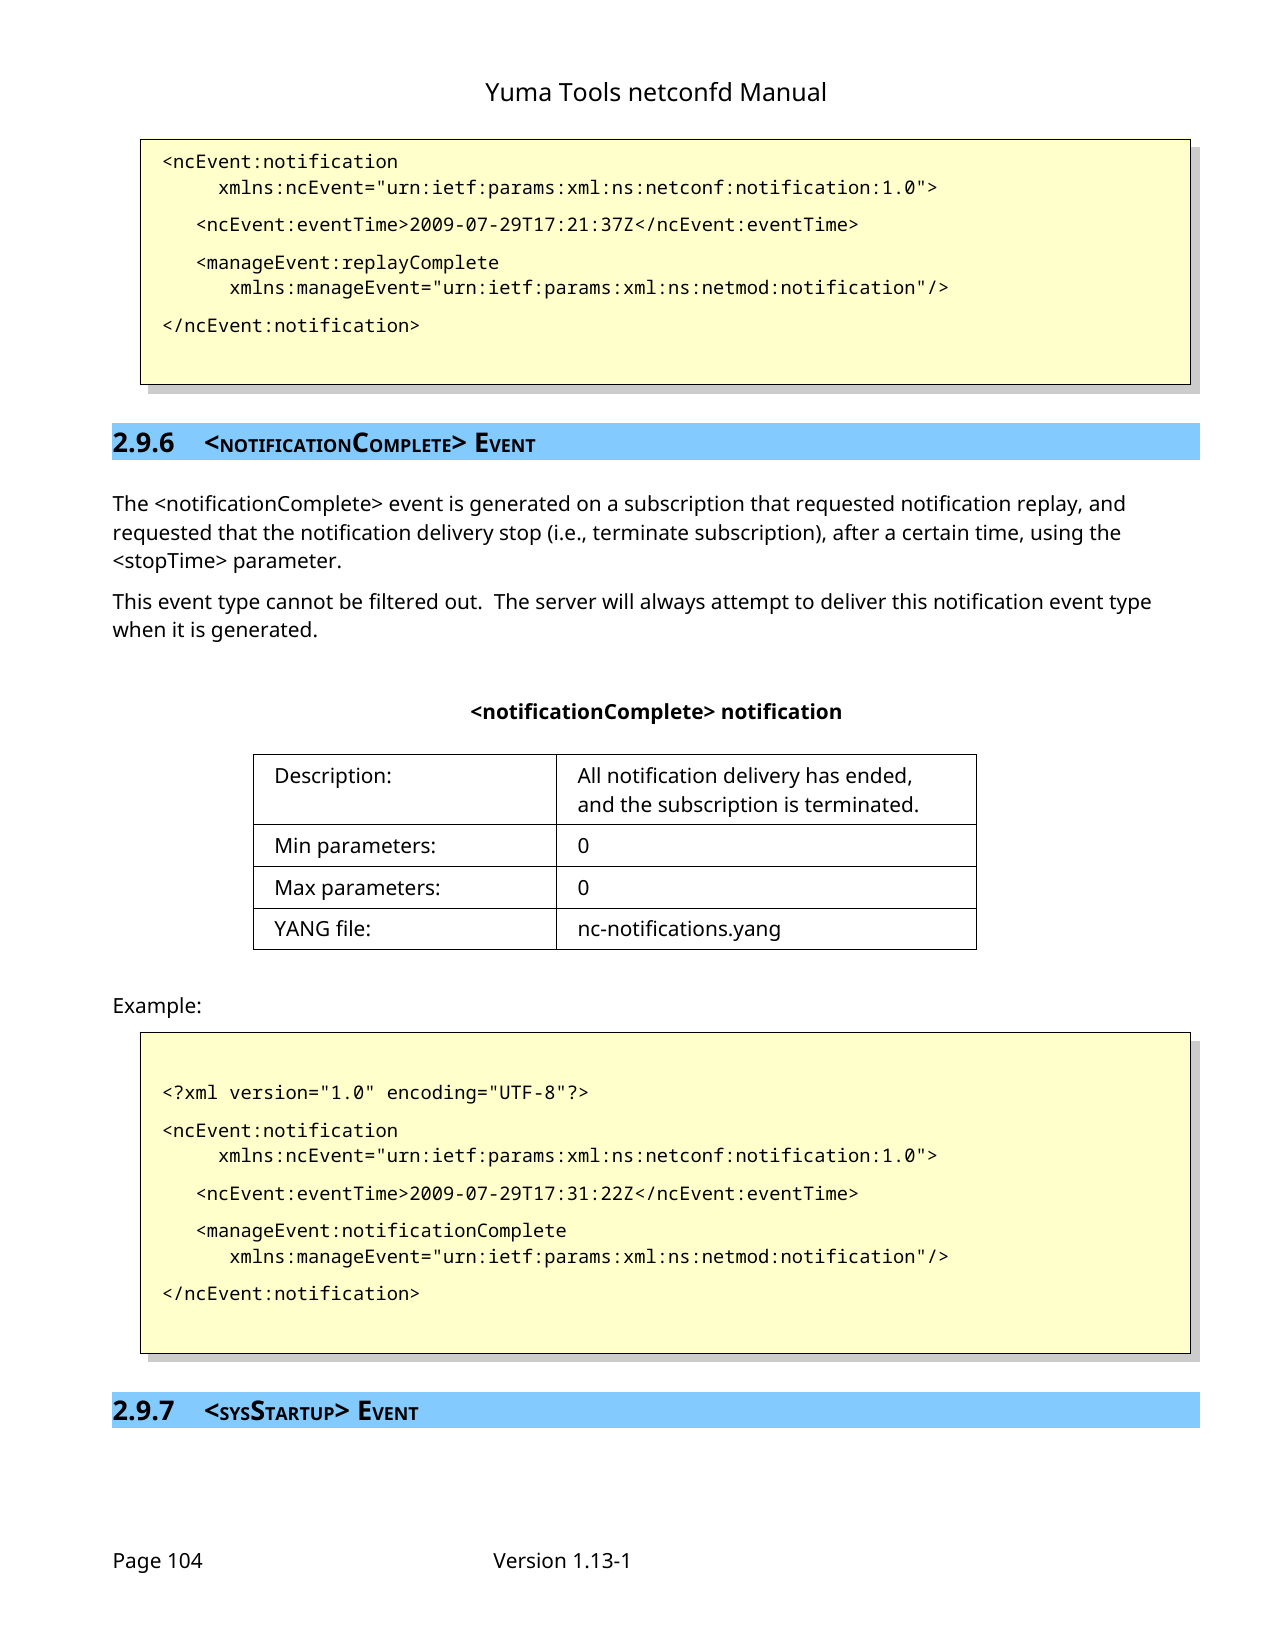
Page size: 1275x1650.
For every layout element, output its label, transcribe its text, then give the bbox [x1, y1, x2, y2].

text </ncEvent:notification> [141, 1270, 1190, 1306]
text <?xml version="1.0" encoding="UTF-8"?> [141, 1069, 1190, 1105]
text <manageEvent:replayComplete xmlns:manageEvent="urn:ietf:params:xml:ns:netmod:notification"/> [141, 239, 1190, 300]
table_cell Max parameters: [254, 867, 556, 907]
text <manageEvent:notificationComplete xmlns:manageEvent="urn:ietf:params:xml:ns:netmod:notification"/> [141, 1207, 1190, 1268]
text <ncEvent:eventTime>2009-07-29T17:21:37Z</ncEvent:eventTime> [141, 202, 1190, 237]
text The <notificationComplete> event is generated on a subscription that requested notification replay, and requested that the notification delivery stop (i.e., terminate subscription), after a certain time, using the <stopTime> parameter. [112, 489, 1200, 574]
text <ncEvent:notification xmlns:ncEvent="urn:ietf:params:xml:ns:netconf:notification:1.0"> [141, 140, 1190, 199]
subtitle <notificationComplete> Event [112, 423, 1200, 460]
text Example: [112, 991, 1200, 1019]
table_cell Min parameters: [254, 825, 556, 866]
table_header Description: [254, 755, 556, 824]
text </ncEvent:notification> [141, 302, 1190, 338]
text <ncEvent:notification xmlns:ncEvent="urn:ietf:params:xml:ns:netconf:notification:1.0"> [141, 1107, 1190, 1168]
text <ncEvent:eventTime>2009-07-29T17:31:22Z</ncEvent:eventTime> [141, 1170, 1190, 1205]
table_cell 0 [557, 867, 976, 907]
text This event type cannot be filtered out. The server will always attempt to deliver this notification event type when it is generated. [112, 587, 1200, 644]
table_cell 0 [557, 825, 976, 866]
table_header All notification delivery has ended, and the subscription is terminated. [557, 755, 976, 824]
subtitle <sysStartup> Event [112, 1392, 1200, 1428]
subtitle <notificationComplete> notification [127, 697, 1185, 726]
table_cell YANG file: [254, 909, 556, 949]
table_cell nc-notifications.yang [557, 909, 976, 949]
